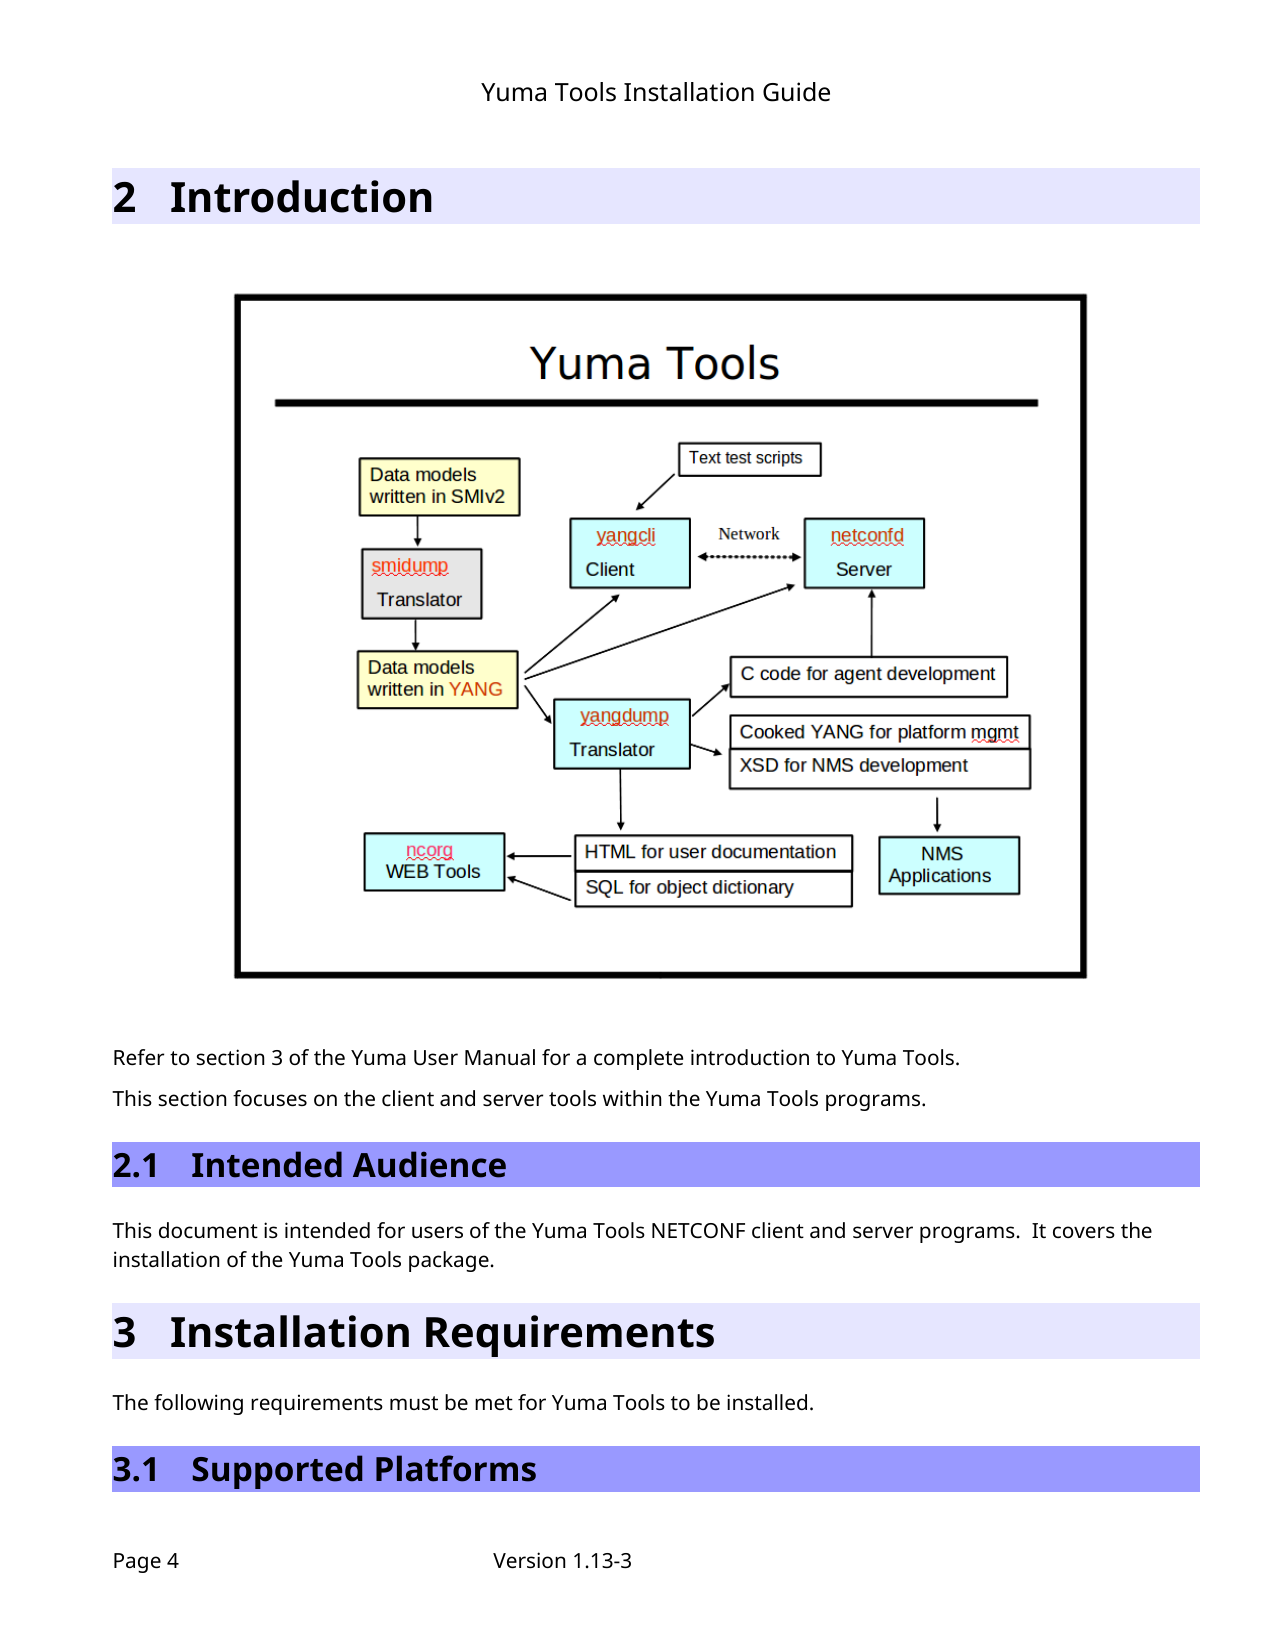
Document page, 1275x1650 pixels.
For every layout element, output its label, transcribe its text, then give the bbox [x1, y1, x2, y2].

text Refer to section 3 of the Yuma User Manual for a complete introduction to Yuma Tools. [112, 1043, 1200, 1072]
subtitle Introduction [112, 168, 1200, 224]
picture [170, 253, 1143, 1003]
subtitle Supported Platforms [112, 1446, 1200, 1492]
text This section focuses on the client and server tools within the Yuma Tools programs. [112, 1084, 1200, 1113]
text The following requirements must be met for Yuma Tools to be installed. [112, 1388, 1200, 1417]
subtitle Intended Audience [112, 1142, 1200, 1187]
text This document is intended for users of the Yuma Tools NETCONF client and server programs. It covers the installation of the Yuma Tools package. [112, 1217, 1200, 1273]
subtitle Installation Requirements [112, 1303, 1200, 1359]
